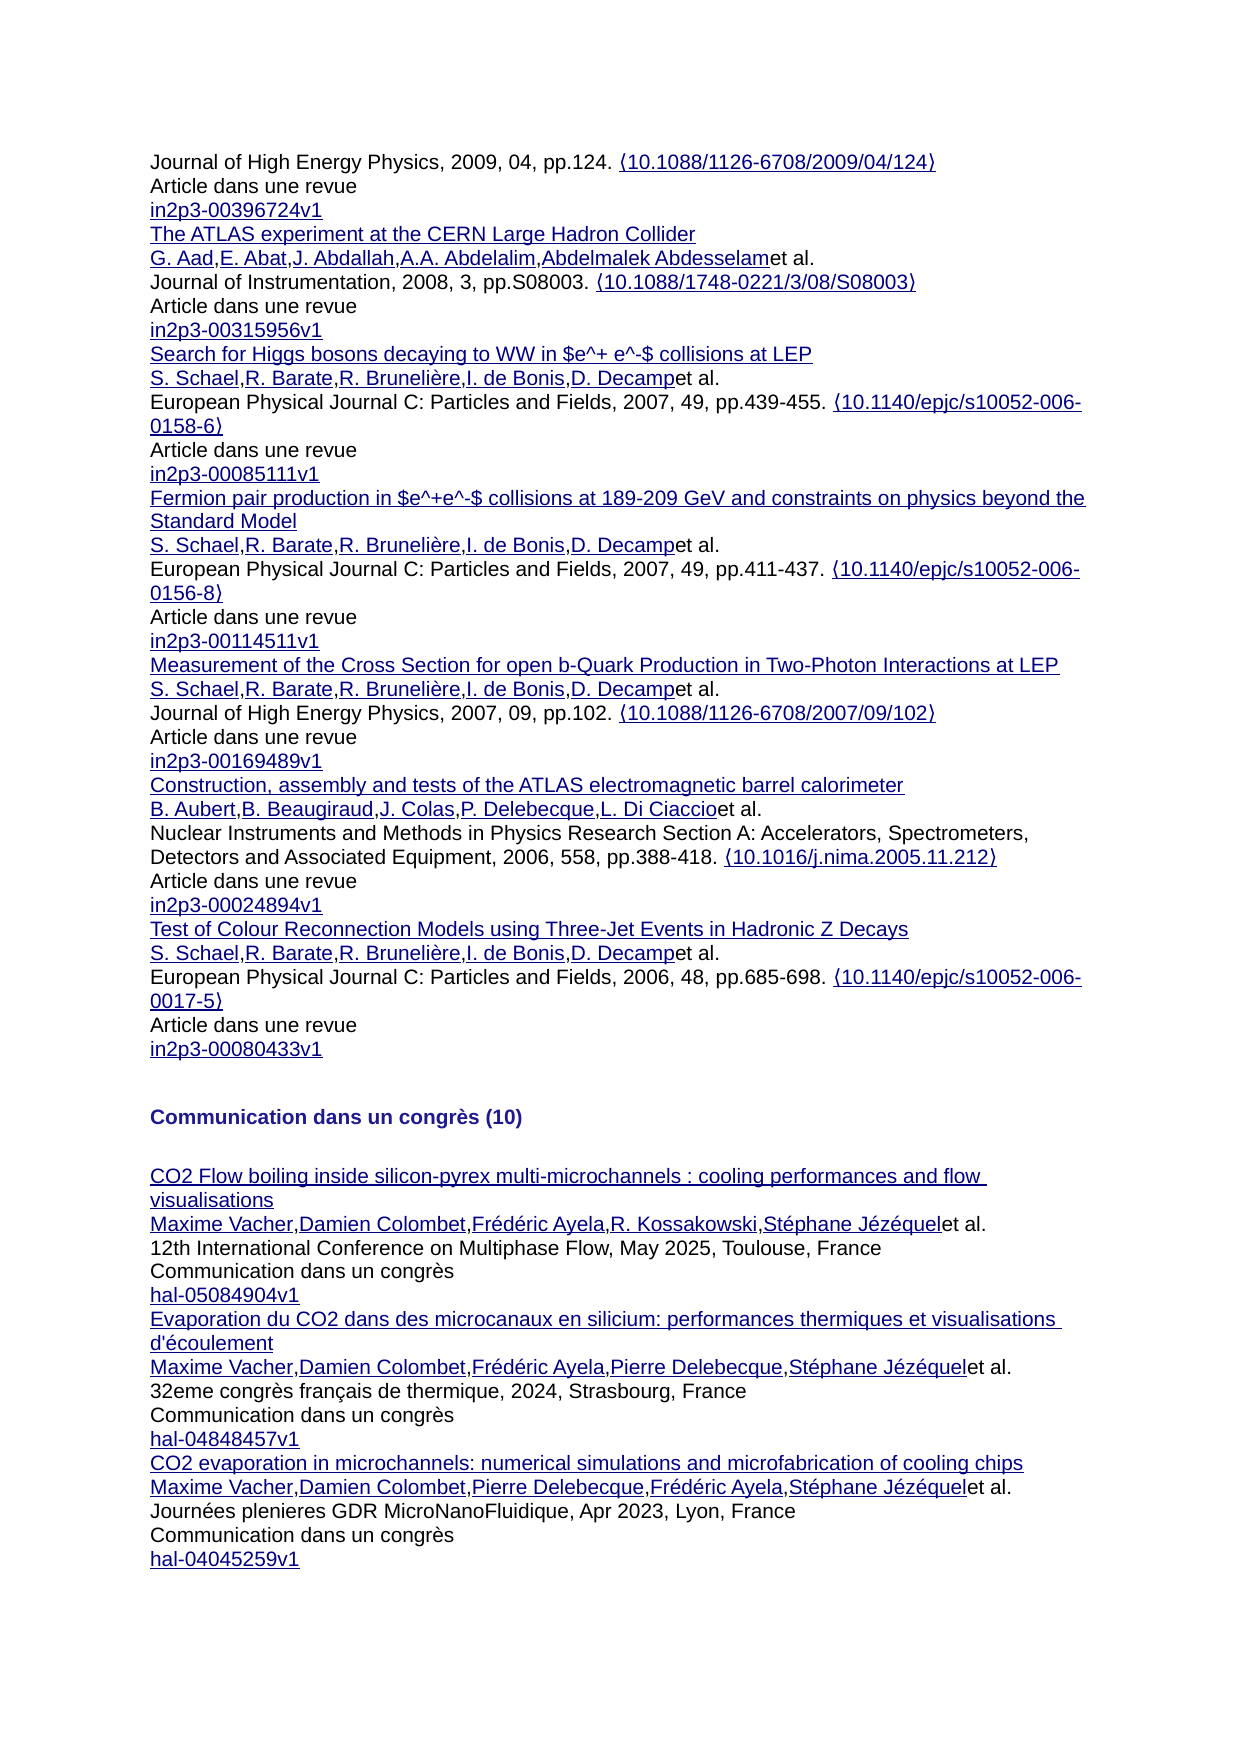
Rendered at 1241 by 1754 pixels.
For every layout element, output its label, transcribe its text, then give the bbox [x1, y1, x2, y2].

table_cell Measurement of the Cross Section for open b-Quark Production in Two-Photon Interactions at LEP S. Schael,R. Barate,R. Brunelière,I. de Bonis,D. Decampet al. Journal of High Energy Physics, 2007, 09, pp.102. ⟨10.1088/1126-6708/2007/09/102⟩ Article dans une revue in2p3-00169489v1 [150, 653, 1090, 773]
table_cell CO2 evaporation in microchannels: numerical simulations and microfabrication of cooling chips Maxime Vacher,Damien Colombet,Pierre Delebecque,Frédéric Ayela,Stéphane Jézéquelet al. Journées plenieres GDR MicroNanoFluidique, Apr 2023, Lyon, France Communication dans un congrès hal-04045259v1 [150, 1451, 1090, 1571]
subtitle Communication dans un congrès (10) [150, 1105, 1090, 1129]
table_header CO2 Flow boiling inside silicon-pyrex multi-microchannels : cooling performances and flow visualisations Maxime Vacher,Damien Colombet,Frédéric Ayela,R. Kossakowski,Stéphane Jézéquelet al. 12th International Conference on Multiphase Flow, May 2025, Toulouse, France Communication dans un congrès hal-05084904v1 [150, 1164, 1090, 1307]
table_cell Journal of High Energy Physics, 2009, 04, pp.124. ⟨10.1088/1126-6708/2009/04/124⟩ Article dans une revue in2p3-00396724v1 [150, 150, 1090, 222]
table_cell Search for Higgs bosons decaying to WW in $e^+ e^-$ collisions at LEP S. Schael,R. Barate,R. Brunelière,I. de Bonis,D. Decampet al. European Physical Journal C: Particles and Fields, 2007, 49, pp.439-455. ⟨10.1140/epjc/s10052-006-0158-6⟩ Article dans une revue in2p3-00085111v1 [150, 342, 1090, 485]
table_cell Fermion pair production in $e^+e^-$ collisions at 189-209 GeV and constraints on physics beyond the Standard Model S. Schael,R. Barate,R. Brunelière,I. de Bonis,D. Decampet al. European Physical Journal C: Particles and Fields, 2007, 49, pp.411-437. ⟨10.1140/epjc/s10052-006-0156-8⟩ Article dans une revue in2p3-00114511v1 [150, 485, 1090, 653]
table_cell Evaporation du CO2 dans des microcanaux en silicium: performances thermiques et visualisations d'écoulement Maxime Vacher,Damien Colombet,Frédéric Ayela,Pierre Delebecque,Stéphane Jézéquelet al. 32eme congrès français de thermique, 2024, Strasbourg, France Communication dans un congrès hal-04848457v1 [150, 1307, 1090, 1451]
table_cell Test of Colour Reconnection Models using Three-Jet Events in Hadronic Z Decays S. Schael,R. Barate,R. Brunelière,I. de Bonis,D. Decampet al. European Physical Journal C: Particles and Fields, 2006, 48, pp.685-698. ⟨10.1140/epjc/s10052-006-0017-5⟩ Article dans une revue in2p3-00080433v1 [150, 917, 1090, 1060]
table_cell The ATLAS experiment at the CERN Large Hadron Collider G. Aad,E. Abat,J. Abdallah,A.A. Abdelalim,Abdelmalek Abdesselamet al. Journal of Instrumentation, 2008, 3, pp.S08003. ⟨10.1088/1748-0221/3/08/S08003⟩ Article dans une revue in2p3-00315956v1 [150, 222, 1090, 342]
table_cell Construction, assembly and tests of the ATLAS electromagnetic barrel calorimeter B. Aubert,B. Beaugiraud,J. Colas,P. Delebecque,L. Di Ciaccioet al. Nuclear Instruments and Methods in Physics Research Section A: Accelerators, Spectrometers, Detectors and Associated Equipment, 2006, 558, pp.388-418. ⟨10.1016/j.nima.2005.11.212⟩ Article dans une revue in2p3-00024894v1 [150, 773, 1090, 917]
